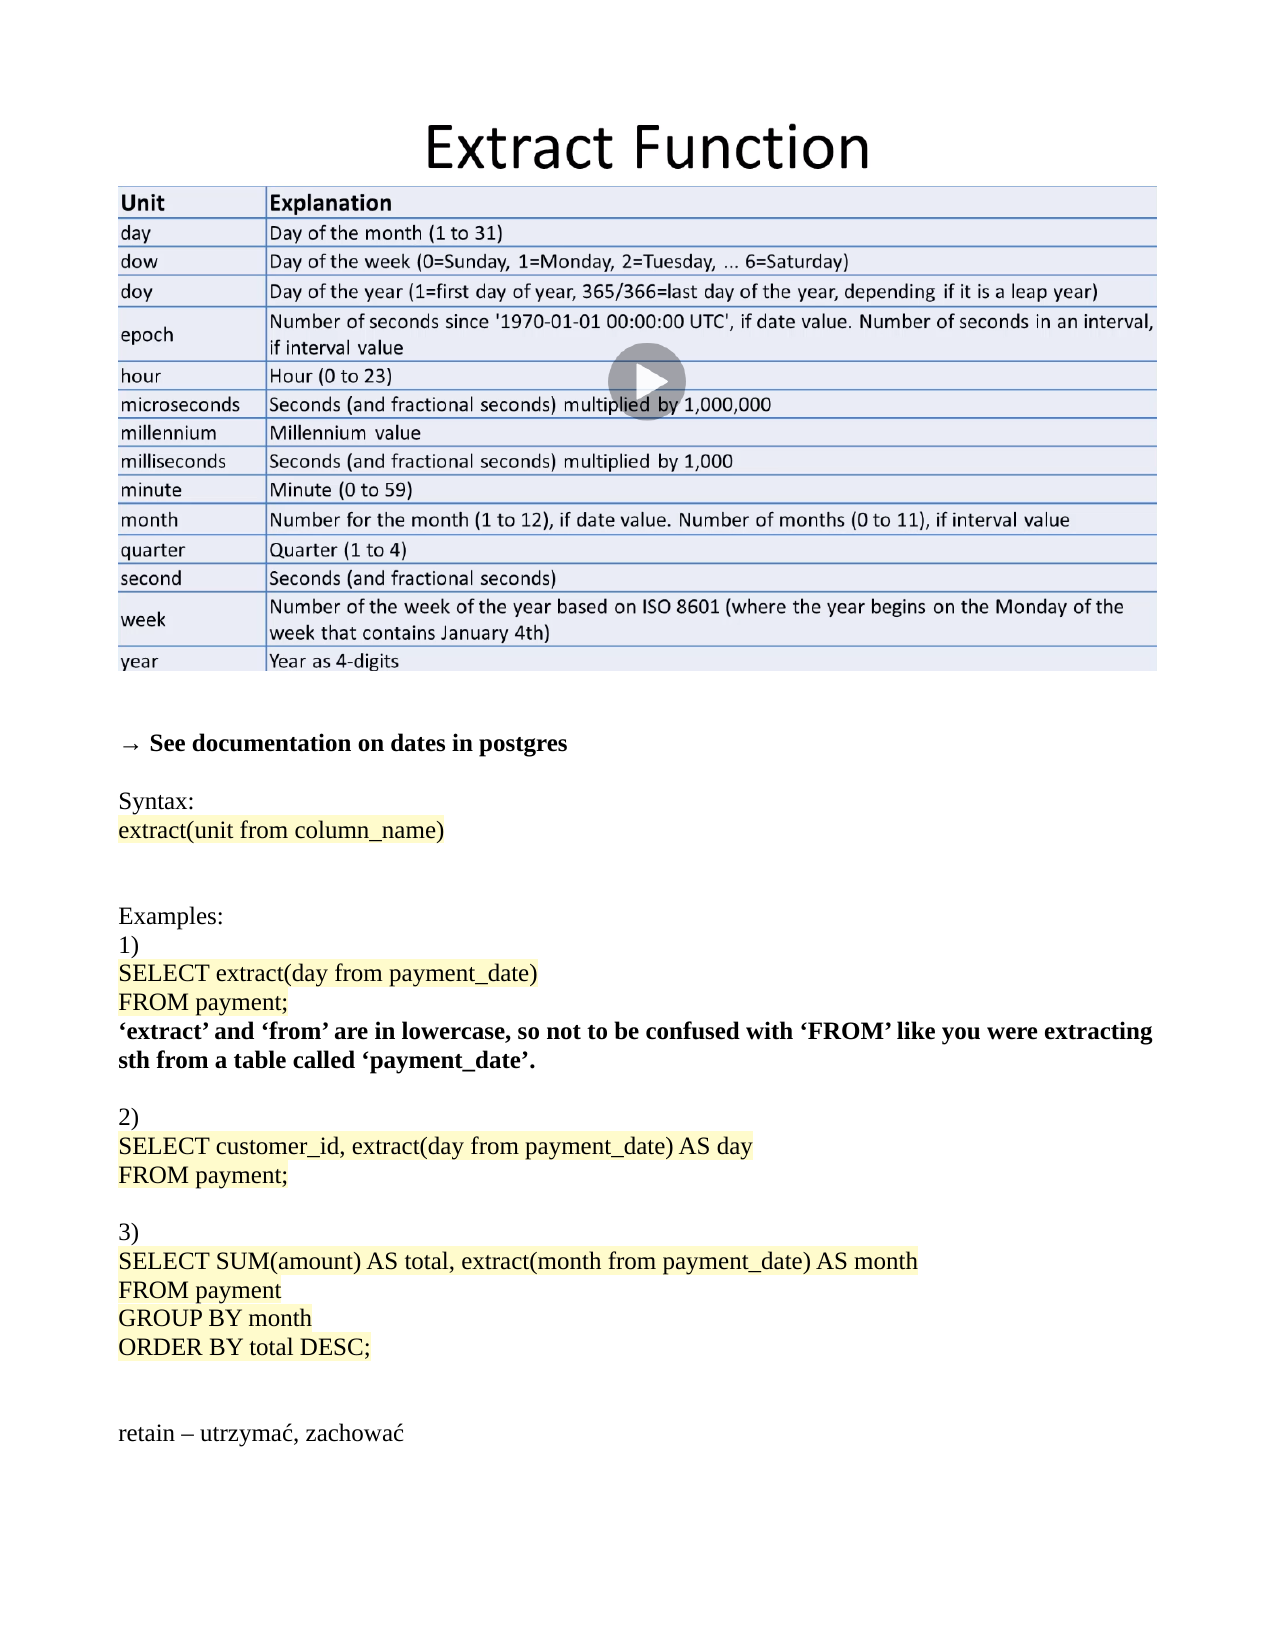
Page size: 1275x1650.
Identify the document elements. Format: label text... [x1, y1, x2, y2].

text 2) [118, 1102, 1157, 1131]
text GROUP BY month [118, 1303, 1157, 1332]
text 3) [118, 1217, 1157, 1246]
text ‘extract’ and ‘from’ are in lowercase, so not to be confused with ‘FROM’ like you were extracting sth from a table called ‘payment_date’. [118, 1016, 1157, 1073]
text → See documentation on dates in postgres [118, 728, 1157, 757]
text 1) [118, 930, 1157, 958]
text FROM payment [118, 1275, 1157, 1303]
text FROM payment; [118, 1160, 1157, 1188]
text Syntax: [118, 786, 1157, 815]
text SELECT SUM(amount) AS total, extract(month from payment_date) AS month [118, 1246, 1157, 1275]
text ORDER BY total DESC; [118, 1332, 1157, 1361]
text FROM payment; [118, 987, 1157, 1016]
text SELECT customer_id, extract(day from payment_date) AS day [118, 1131, 1157, 1160]
picture [118, 118, 1157, 671]
text extract(unit from column_name) [118, 815, 1157, 843]
text retain – utrzymać, zachować [118, 1418, 1157, 1447]
text SELECT extract(day from payment_date) [118, 958, 1157, 987]
text Examples: [118, 901, 1157, 930]
